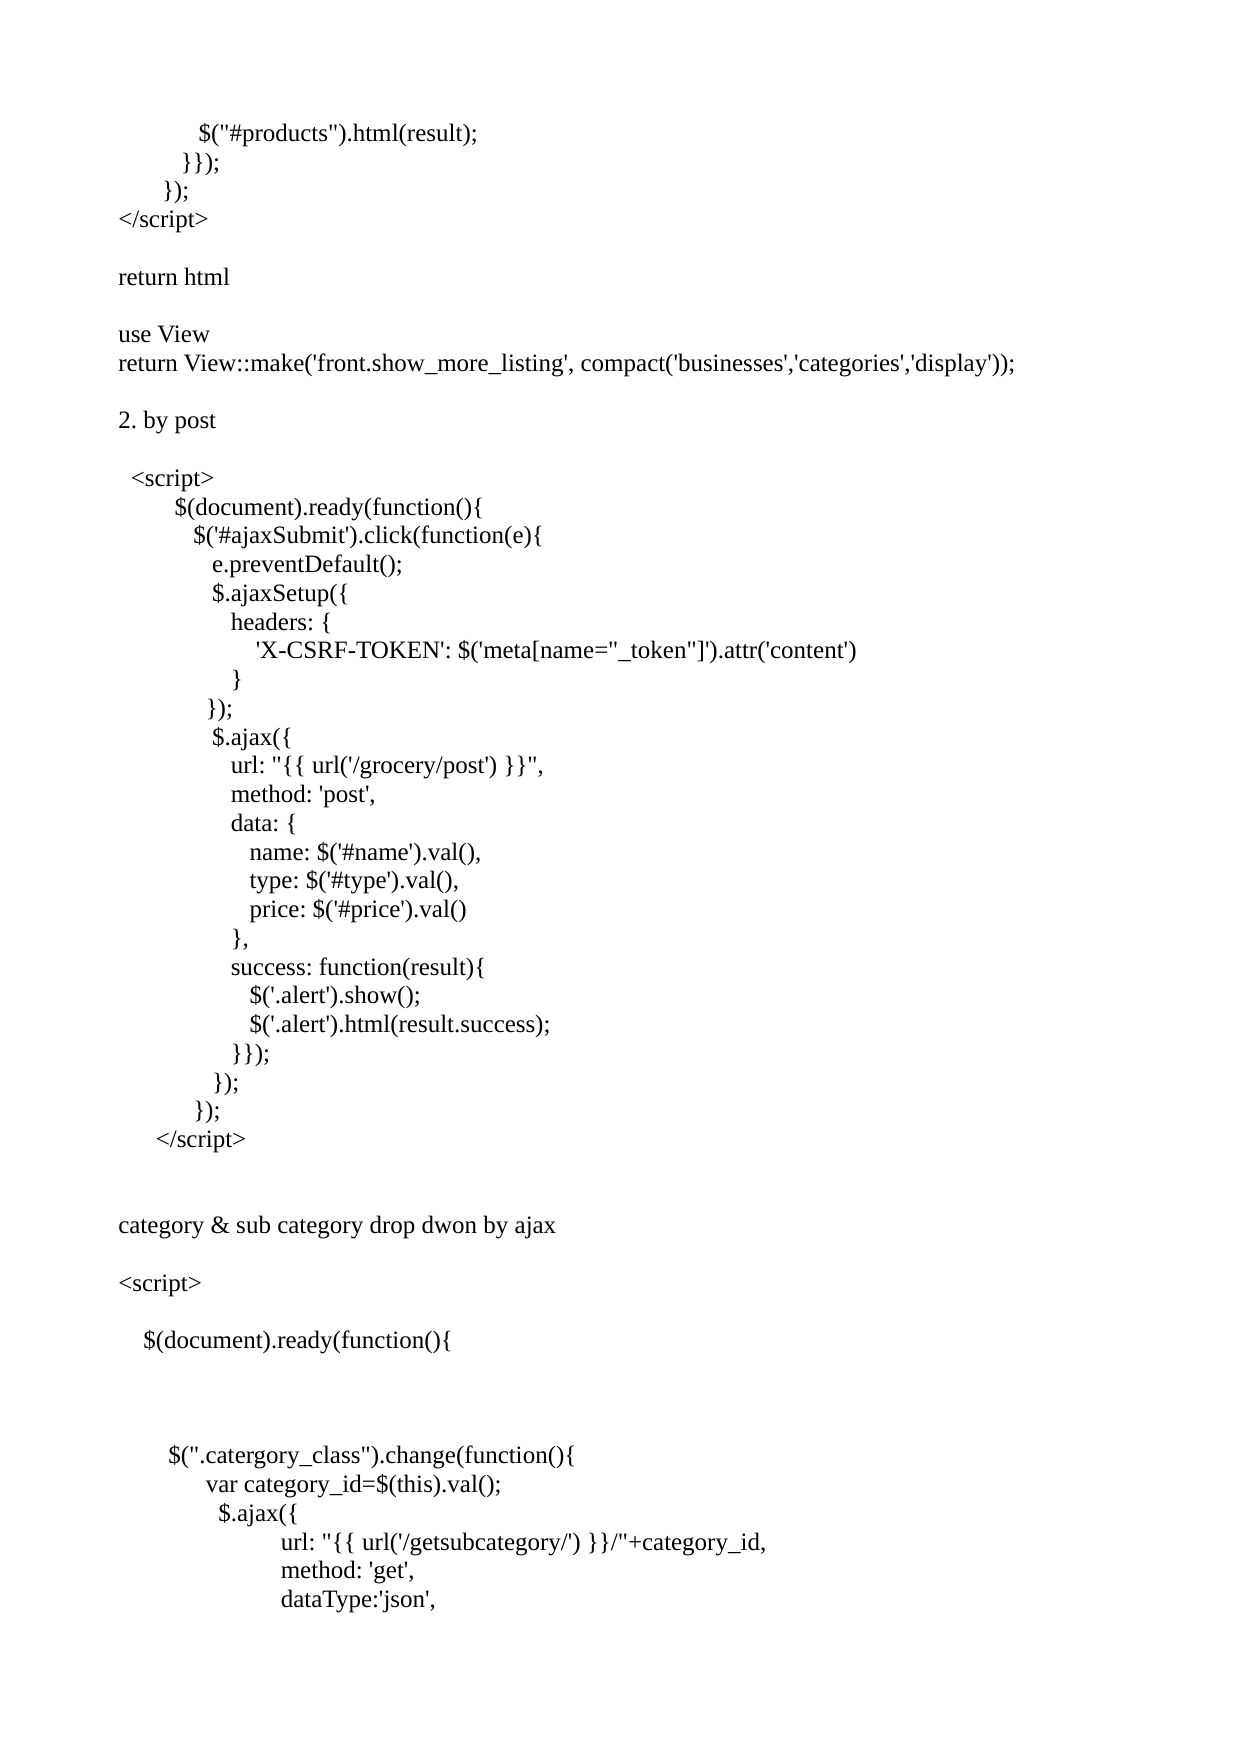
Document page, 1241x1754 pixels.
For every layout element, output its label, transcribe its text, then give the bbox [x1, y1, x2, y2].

text category & sub category drop dwon by ajax [118, 1211, 1122, 1239]
text method: 'get', [118, 1556, 1122, 1584]
text }}); [118, 1038, 1122, 1067]
text return View::make('front.show_more_listing', compact('businesses','categories','display')); [118, 348, 1122, 377]
text url: "{{ url('/grocery/post') }}", [118, 751, 1122, 779]
text <script> [118, 463, 1122, 492]
text $(document).ready(function(){ [118, 1326, 1122, 1354]
text 'X-CSRF-TOKEN': $('meta[name="_token"]').attr('content') [118, 636, 1122, 664]
text use View [118, 319, 1122, 348]
text $(".catergory_class").change(function(){ [118, 1441, 1122, 1469]
text </script> [118, 204, 1122, 233]
text }); [118, 1096, 1122, 1124]
text $('.alert').html(result.success); [118, 1009, 1122, 1038]
text $("#products").html(result); [118, 118, 1122, 147]
text }); [118, 693, 1122, 722]
text $.ajaxSetup({ [118, 578, 1122, 607]
text $.ajax({ [118, 722, 1122, 751]
text price: $('#price').val() [118, 894, 1122, 923]
text }); [118, 1067, 1122, 1096]
text $.ajax({ [118, 1498, 1122, 1527]
text type: $('#type').val(), [118, 866, 1122, 894]
text method: 'post', [118, 779, 1122, 808]
text var category_id=$(this).val(); [118, 1469, 1122, 1498]
text 2. by post [118, 406, 1122, 434]
text }); [118, 176, 1122, 204]
text $('#ajaxSubmit').click(function(e){ [118, 521, 1122, 549]
text headers: { [118, 607, 1122, 636]
text </script> [118, 1124, 1122, 1153]
text $('.alert').show(); [118, 981, 1122, 1009]
text }}); [118, 147, 1122, 176]
text return html [118, 262, 1122, 291]
text } [118, 664, 1122, 693]
text e.preventDefault(); [118, 549, 1122, 578]
text data: { [118, 808, 1122, 837]
text success: function(result){ [118, 952, 1122, 981]
text name: $('#name').val(), [118, 837, 1122, 866]
text }, [118, 923, 1122, 952]
text $(document).ready(function(){ [118, 492, 1122, 521]
text url: "{{ url('/getsubcategory/') }}/"+category_id, [118, 1527, 1122, 1556]
text dataType:'json', [118, 1584, 1122, 1613]
text <script> [118, 1268, 1122, 1297]
